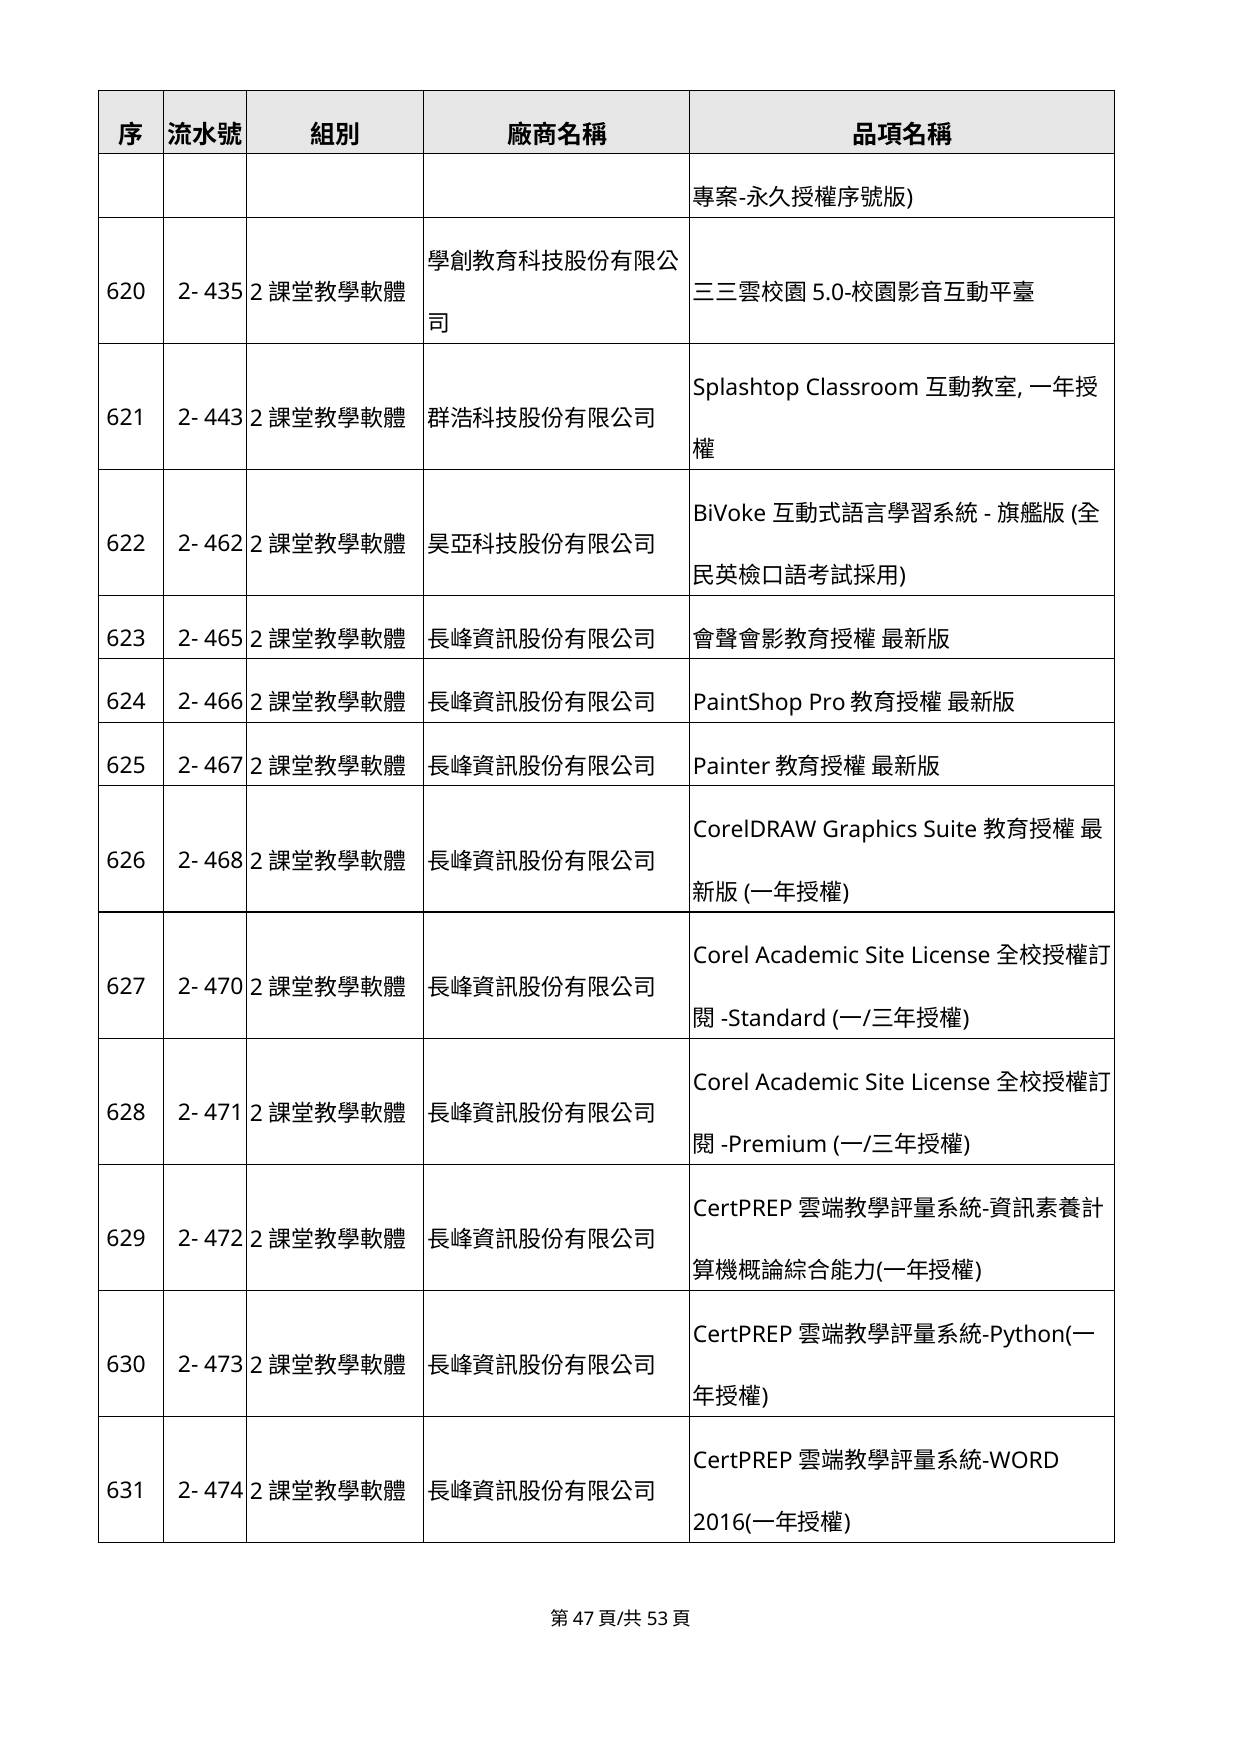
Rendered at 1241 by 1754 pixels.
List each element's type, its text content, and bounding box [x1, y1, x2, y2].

table_header 品項名稱 [690, 91, 1114, 153]
table_cell [201, 154, 246, 217]
table_cell [99, 913, 163, 1037]
table_cell 473 [201, 1291, 246, 1416]
table_cell 長峰資訊股份有限公司 [424, 913, 689, 1037]
table_cell 471 [201, 1039, 246, 1163]
table_cell 2 課堂教學軟體 [247, 786, 423, 911]
table_cell 2- [164, 1165, 201, 1289]
table_cell 2- [164, 344, 201, 469]
table_cell [99, 596, 163, 658]
table_cell [99, 659, 163, 722]
table_cell 466 [201, 659, 246, 722]
table_cell Painter教育授權 最新版 [690, 723, 1114, 785]
table_cell 會聲會影教育授權 最新版 [690, 596, 1114, 658]
table_cell 長峰資訊股份有限公司 [424, 1165, 689, 1289]
table_cell 435 [201, 218, 246, 343]
table_cell 443 [201, 344, 246, 469]
table_cell [99, 154, 163, 217]
table_cell 472 [201, 1165, 246, 1289]
table_cell 467 [201, 723, 246, 785]
table_cell 專案-永久授權序號版) [690, 154, 1114, 217]
table_cell 2- [164, 1417, 201, 1542]
table_cell [99, 1291, 163, 1416]
table_cell 長峰資訊股份有限公司 [424, 1291, 689, 1416]
table_cell 465 [201, 596, 246, 658]
table_cell 2- [164, 470, 201, 595]
table_cell 468 [201, 786, 246, 911]
table_cell CertPREP 雲端教學評量系統-WORD 2016(一年授權) [690, 1417, 1114, 1542]
table_cell 2 課堂教學軟體 [247, 1039, 423, 1163]
table_cell [99, 344, 163, 469]
table_cell 470 [201, 913, 246, 1037]
table_cell 2- [164, 1291, 201, 1416]
table_header 組別 [247, 91, 423, 153]
table_cell Corel Academic Site License 全校授權訂閱 -Premium (一/三年授權) [690, 1039, 1114, 1163]
table_cell PaintShop Pro教育授權 最新版 [690, 659, 1114, 722]
table_cell 2- [164, 596, 201, 658]
table_cell CorelDRAW Graphics Suite 教育授權 最新版 (一年授權) [690, 786, 1114, 911]
table_cell 2- [164, 659, 201, 722]
table_cell 長峰資訊股份有限公司 [424, 596, 689, 658]
table_cell 2 課堂教學軟體 [247, 344, 423, 469]
table_cell 2 課堂教學軟體 [247, 1165, 423, 1289]
table_cell 學創教育科技股份有限公司 [424, 218, 689, 343]
table_cell 昊亞科技股份有限公司 [424, 470, 689, 595]
table_cell CertPREP 雲端教學評量系統-Python(一年授權) [690, 1291, 1114, 1416]
table_cell 2- [164, 1039, 201, 1163]
table_cell 長峰資訊股份有限公司 [424, 659, 689, 722]
table_cell BiVoke 互動式語言學習系統 - 旗艦版 (全民英檢口語考試採用) [690, 470, 1114, 595]
table_cell [99, 1165, 163, 1289]
table_cell 2 課堂教學軟體 [247, 470, 423, 595]
table_cell 2 課堂教學軟體 [247, 1417, 423, 1542]
table_cell [164, 154, 201, 217]
table_cell 長峰資訊股份有限公司 [424, 1039, 689, 1163]
table_cell Corel Academic Site License 全校授權訂閱 -Standard (一/三年授權) [690, 913, 1114, 1037]
table_cell 2 課堂教學軟體 [247, 596, 423, 658]
table_cell 2- [164, 723, 201, 785]
table_cell 長峰資訊股份有限公司 [424, 723, 689, 785]
table_header 流水號 [164, 91, 246, 153]
table_header 序 [99, 91, 163, 153]
table_cell 2- [164, 218, 201, 343]
table_cell 474 [201, 1417, 246, 1542]
table_cell 2 課堂教學軟體 [247, 218, 423, 343]
table_cell 2- [164, 913, 201, 1037]
table_cell CertPREP 雲端教學評量系統-資訊素養計算機概論綜合能力(一年授權) [690, 1165, 1114, 1289]
table_cell 三三雲校園5.0-校園影音互動平臺 [690, 218, 1114, 343]
table_cell [99, 470, 163, 595]
table_cell [247, 154, 423, 217]
table_cell 2 課堂教學軟體 [247, 723, 423, 785]
table_cell [99, 723, 163, 785]
table_cell 2- [164, 786, 201, 911]
table_cell 群浩科技股份有限公司 [424, 344, 689, 469]
table_cell 長峰資訊股份有限公司 [424, 786, 689, 911]
table_cell [99, 786, 163, 911]
table_cell [99, 218, 163, 343]
table_cell Splashtop Classroom 互動教室, 一年授權 [690, 344, 1114, 469]
table_cell 2 課堂教學軟體 [247, 913, 423, 1037]
table_header 廠商名稱 [424, 91, 689, 153]
table_cell [424, 154, 689, 217]
table_cell 462 [201, 470, 246, 595]
table_cell [99, 1039, 163, 1163]
table_cell [99, 1417, 163, 1542]
table_cell 長峰資訊股份有限公司 [424, 1417, 689, 1542]
table_cell 2 課堂教學軟體 [247, 1291, 423, 1416]
table_cell 2 課堂教學軟體 [247, 659, 423, 722]
